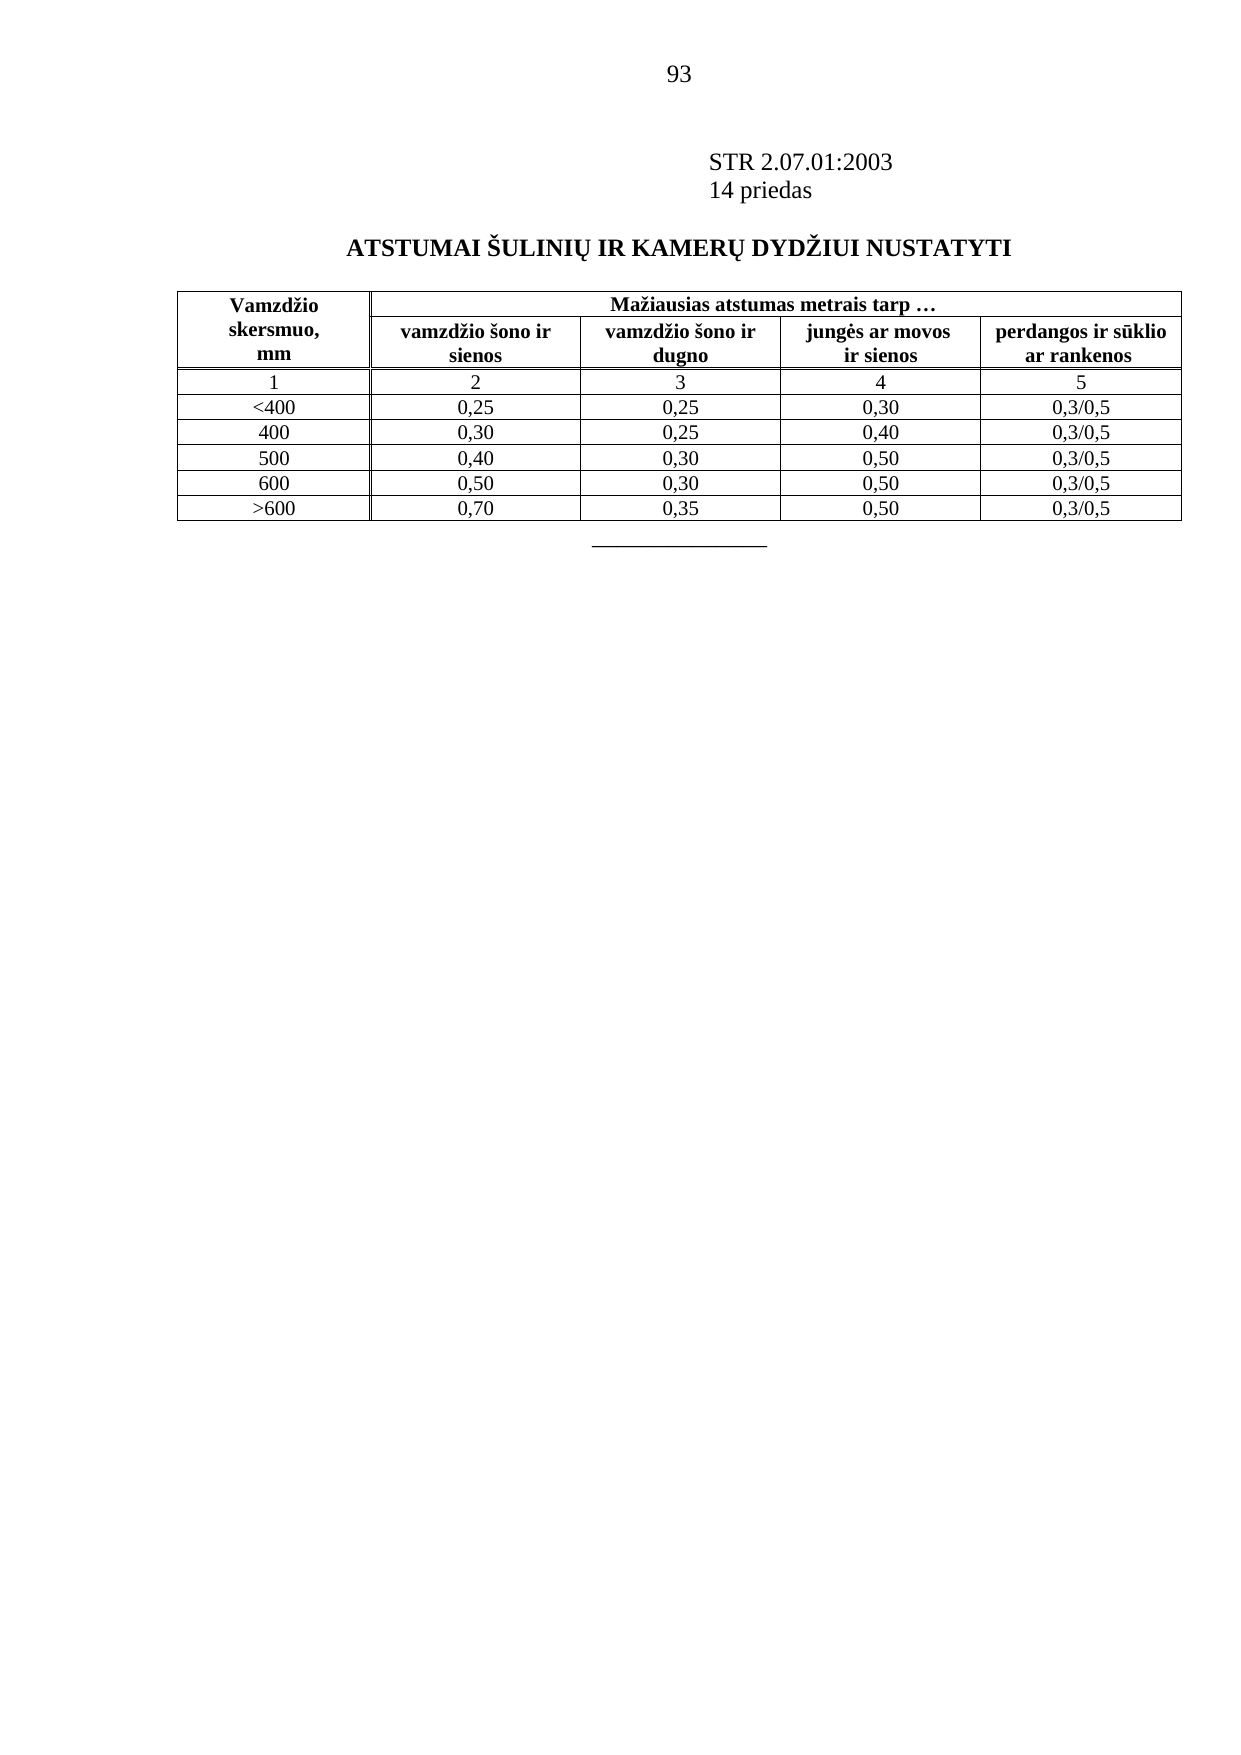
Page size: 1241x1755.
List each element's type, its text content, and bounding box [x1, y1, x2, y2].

text 14 priedas [177, 176, 1181, 204]
table_header Vamzdžio skersmuo, mm [178, 292, 369, 367]
table_header Mažiausias atstumas metrais tarp … [372, 292, 1181, 316]
table_cell 0,3/0,5 [981, 471, 1181, 494]
table_cell 0,25 [581, 395, 780, 419]
table_cell 0,50 [781, 445, 980, 469]
text ATSTUMAI ŠULINIŲ IR KAMERŲ DYDŽIUI NUSTATYTI [177, 233, 1181, 262]
table_cell 0,25 [372, 395, 580, 419]
table_cell 0,30 [581, 471, 780, 494]
table_cell 0,25 [581, 420, 780, 444]
table_cell 4 [781, 370, 980, 394]
table_cell vamzdžio šono ir dugno [581, 317, 780, 367]
table_cell 0,30 [781, 395, 980, 419]
table_cell <400 [178, 395, 369, 419]
table_cell 0,3/0,5 [981, 420, 1181, 444]
table_cell 0,3/0,5 [981, 395, 1181, 419]
table_cell 500 [178, 445, 369, 469]
table_cell 0,30 [581, 445, 780, 469]
table_cell 0,3/0,5 [981, 496, 1181, 520]
table_cell 600 [178, 471, 369, 494]
table_cell vamzdžio šono ir sienos [372, 317, 580, 367]
table_cell 0,3/0,5 [981, 445, 1181, 469]
table_cell 0,30 [372, 420, 580, 444]
table_cell 400 [178, 420, 369, 444]
table_cell 0,40 [781, 420, 980, 444]
table_cell 1 [178, 370, 369, 394]
table_cell jungės ar movos ir sienos [781, 317, 980, 367]
table_cell 0,70 [372, 496, 580, 520]
table_cell 0,50 [781, 471, 980, 494]
table_cell 0,50 [781, 496, 980, 520]
table_cell 0,35 [581, 496, 780, 520]
table_cell perdangos ir sūklio ar rankenos [981, 317, 1181, 367]
table_cell 0,40 [372, 445, 580, 469]
table_cell 5 [981, 370, 1181, 394]
text ______________ [177, 521, 1181, 549]
table_cell 2 [372, 370, 580, 394]
table_cell >600 [178, 496, 369, 520]
table_cell 3 [581, 370, 780, 394]
table_cell 0,50 [372, 471, 580, 494]
text STR 2.07.01:2003 [177, 147, 1181, 176]
